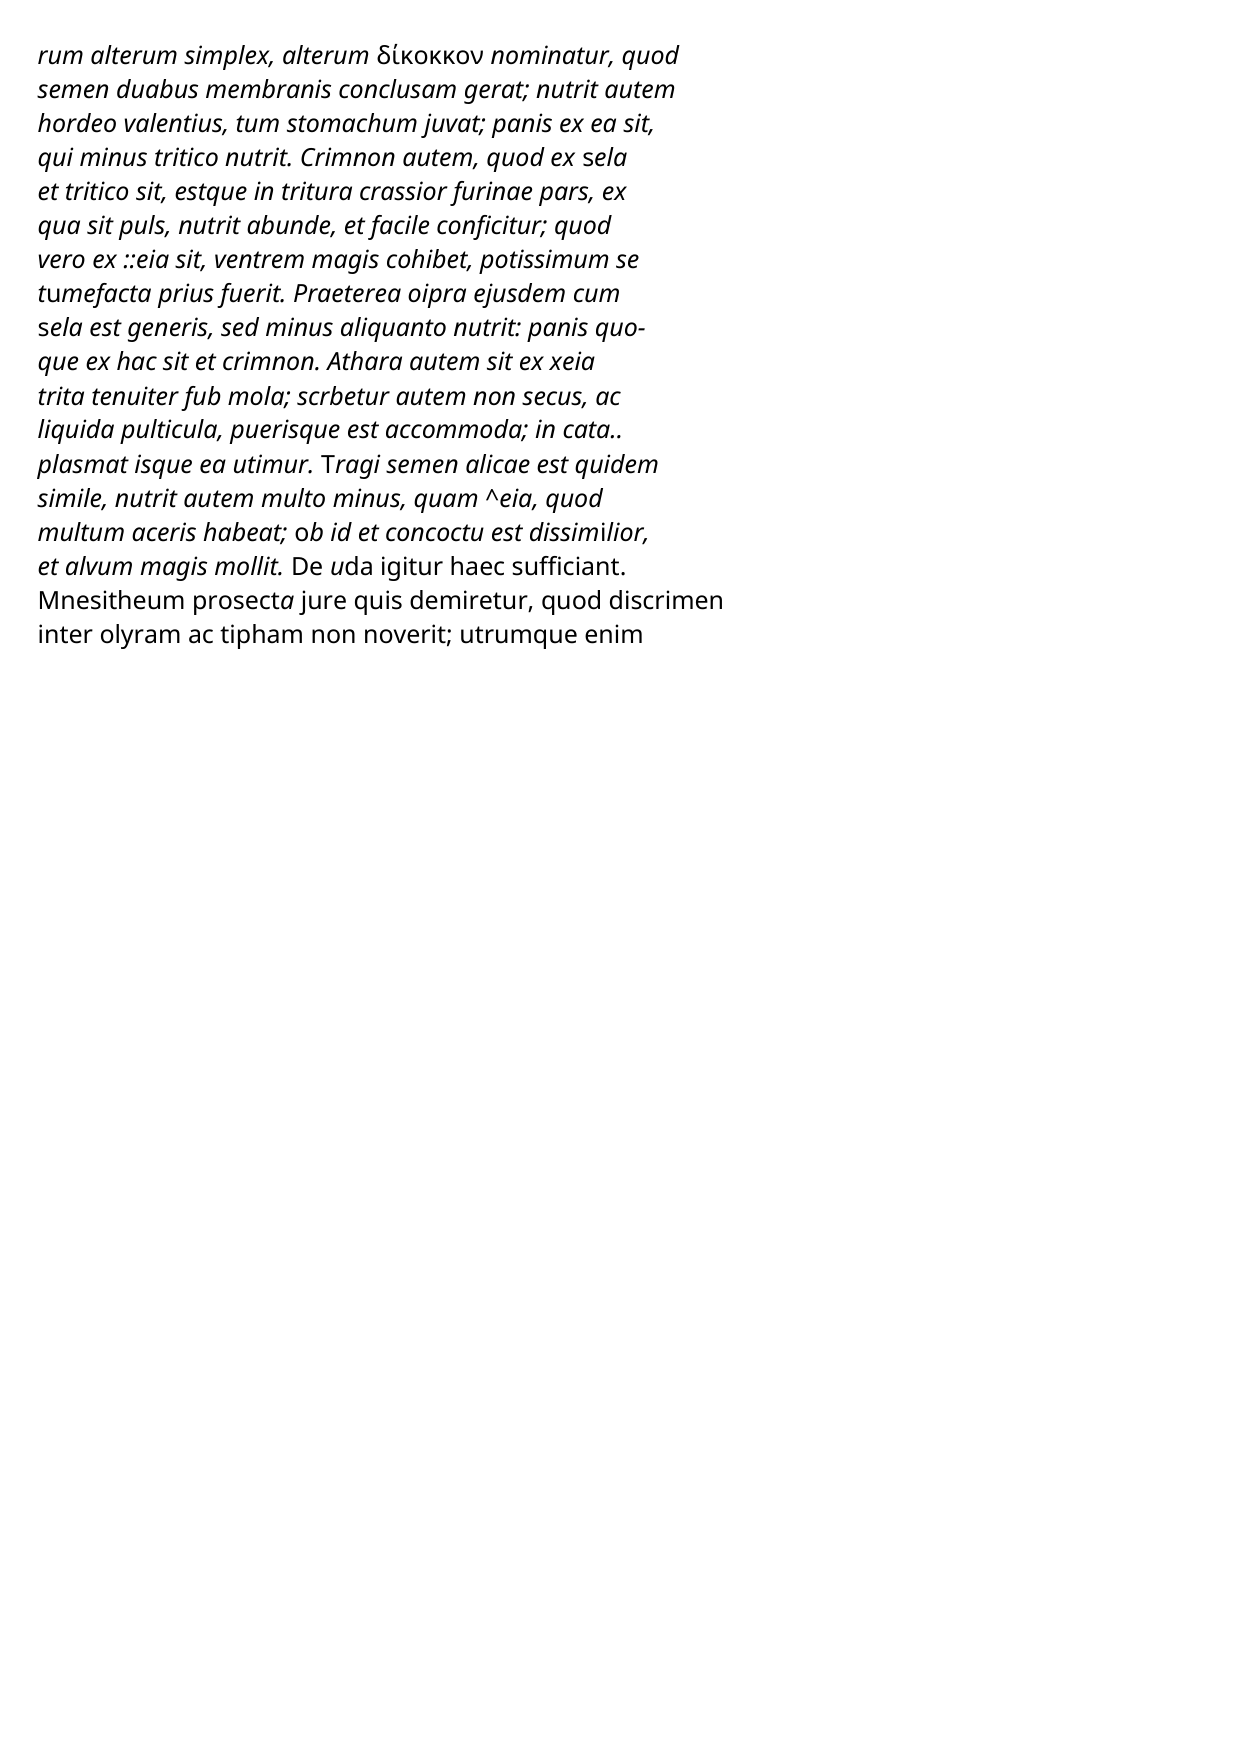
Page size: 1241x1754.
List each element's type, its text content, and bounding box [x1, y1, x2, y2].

text rum alterum simplex, alterum δίκοκκον nominatur, quod semen duabus membranis conclusam gerat; nutrit autem hordeo valentius, tum stomachum juvat; panis ex ea sit, qui minus tritico nutrit. Crimnon autem, quod ex sela et tritico sit, estque in tritura crassior furinae pars, ex qua sit puls, nutrit abunde, et facile conficitur; quod vero ex ::eia sit, ventrem magis cohibet, potissimum se tumefacta prius fuerit. Praeterea oipra ejusdem cum sela est generis, sed minus aliquanto nutrit: panis quo- que ex hac sit et crimnon. Athara autem sit ex xeia trita tenuiter fub mola; scrbetur autem non secus, ac liquida pulticula, puerisque est accommoda; in cata.. plasmat isque ea utimur. Tragi semen alicae est quidem simile, nutrit autem multo minus, quam ^eia, quod multum aceris habeat; ob id et concoctu est dissimilior, et alvum magis mollit. De uda igitur haec sufficiant. Mnesitheum prosecta jure quis demiretur, quod discrimen inter olyram ac tipham non noverit; utrumque enim [37, 37, 1203, 651]
